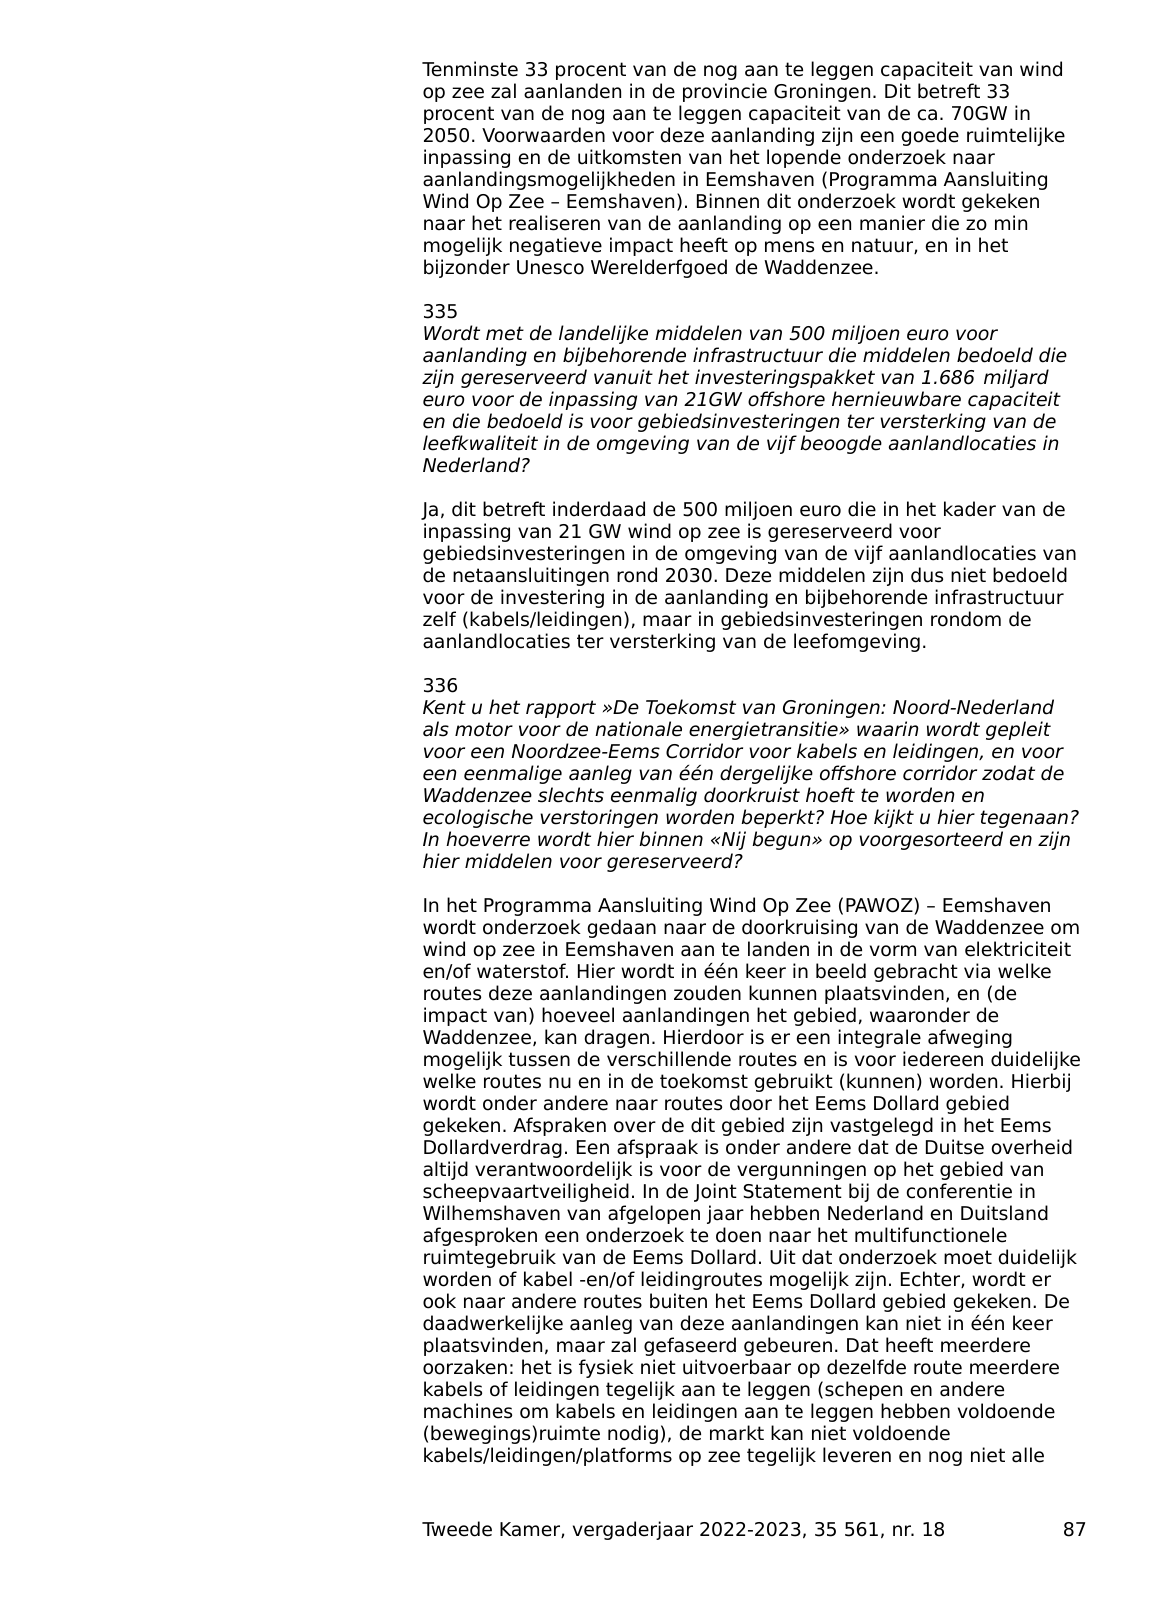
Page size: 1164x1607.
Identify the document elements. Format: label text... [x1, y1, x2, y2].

text 336 [422, 675, 1087, 697]
text 335 [422, 301, 1087, 323]
text Kent u het rapport »De Toekomst van Groningen: Noord-Nederland als motor voor de nationale energietransitie» waarin wordt gepleit voor een Noordzee-Eems Corridor voor kabels en leidingen, en voor een eenmalige aanleg van één dergelijke offshore corridor zodat de Waddenzee slechts eenmalig doorkruist hoeft te worden en ecologische verstoringen worden beperkt? Hoe kijkt u hier tegenaan? In hoeverre wordt hier binnen «Nij begun» op voorgesorteerd en zijn hier middelen voor gereserveerd? [422, 697, 1087, 873]
text Tenminste 33 procent van de nog aan te leggen capaciteit van wind op zee zal aanlanden in de provincie Groningen. Dit betreft 33 procent van de nog aan te leggen capaciteit van de ca. 70GW in 2050. Voorwaarden voor deze aanlanding zijn een goede ruimtelijke inpassing en de uitkomsten van het lopende onderzoek naar aanlandingsmogelijkheden in Eemshaven (Programma Aansluiting Wind Op Zee – Eemshaven). Binnen dit onderzoek wordt gekeken naar het realiseren van de aanlanding op een manier die zo min mogelijk negatieve impact heeft op mens en natuur, en in het bijzonder Unesco Werelderfgoed de Waddenzee. [422, 59, 1087, 279]
text In het Programma Aansluiting Wind Op Zee (PAWOZ) – Eemshaven wordt onderzoek gedaan naar de doorkruising van de Waddenzee om wind op zee in Eemshaven aan te landen in de vorm van elektriciteit en/of waterstof. Hier wordt in één keer in beeld gebracht via welke routes deze aanlandingen zouden kunnen plaatsvinden, en (de impact van) hoeveel aanlandingen het gebied, waaronder de Waddenzee, kan dragen. Hierdoor is er een integrale afweging mogelijk tussen de verschillende routes en is voor iedereen duidelijke welke routes nu en in de toekomst gebruikt (kunnen) worden. Hierbij wordt onder andere naar routes door het Eems Dollard gebied gekeken. Afspraken over de dit gebied zijn vastgelegd in het Eems Dollardverdrag. Een afspraak is onder andere dat de Duitse overheid altijd verantwoordelijk is voor de vergunningen op het gebied van scheepvaartveiligheid. In de Joint Statement bij de conferentie in Wilhemshaven van afgelopen jaar hebben Nederland en Duitsland afgesproken een onderzoek te doen naar het multifunctionele ruimtegebruik van de Eems Dollard. Uit dat onderzoek moet duidelijk worden of kabel -en/of leidingroutes mogelijk zijn. Echter, wordt er ook naar andere routes buiten het Eems Dollard gebied gekeken. De daadwerkelijke aanleg van deze aanlandingen kan niet in één keer plaatsvinden, maar zal gefaseerd gebeuren. Dat heeft meerdere oorzaken: het is fysiek niet uitvoerbaar op dezelfde route meerdere kabels of leidingen tegelijk aan te leggen (schepen en andere machines om kabels en leidingen aan te leggen hebben voldoende (bewegings)ruimte nodig), de markt kan niet voldoende kabels/leidingen/platforms op zee tegelijk leveren en nog niet alle [422, 895, 1087, 1467]
text Wordt met de landelijke middelen van 500 miljoen euro voor aanlanding en bijbehorende infrastructuur die middelen bedoeld die zijn gereserveerd vanuit het investeringspakket van 1.686 miljard euro voor de inpassing van 21GW offshore hernieuwbare capaciteit en die bedoeld is voor gebiedsinvesteringen ter versterking van de leefkwaliteit in de omgeving van de vijf beoogde aanlandlocaties in Nederland? [422, 323, 1087, 477]
text Ja, dit betreft inderdaad de 500 miljoen euro die in het kader van de inpassing van 21 GW wind op zee is gereserveerd voor gebiedsinvesteringen in de omgeving van de vijf aanlandlocaties van de netaansluitingen rond 2030. Deze middelen zijn dus niet bedoeld voor de investering in de aanlanding en bijbehorende infrastructuur zelf (kabels/leidingen), maar in gebiedsinvesteringen rondom de aanlandlocaties ter versterking van de leefomgeving. [422, 499, 1087, 653]
